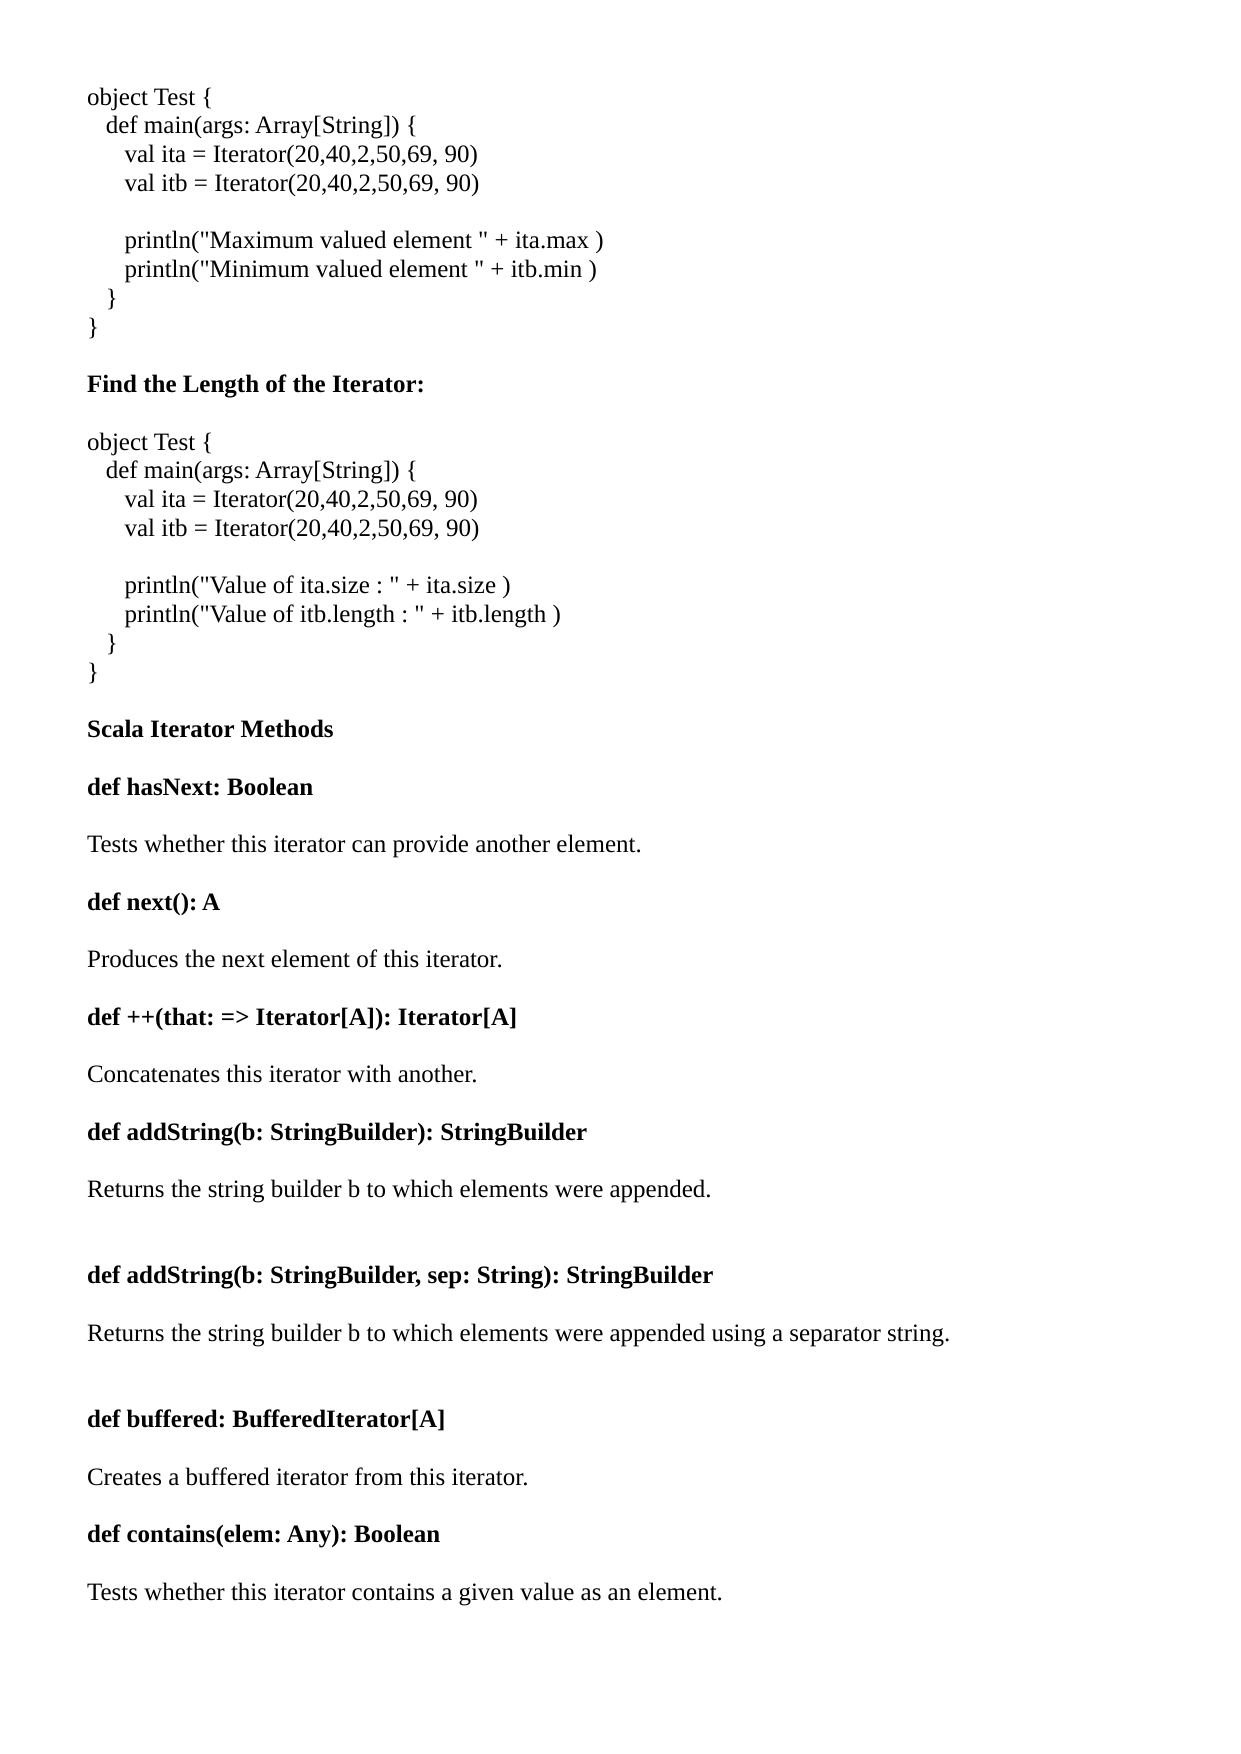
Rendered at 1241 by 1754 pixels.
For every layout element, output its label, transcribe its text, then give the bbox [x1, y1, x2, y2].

text } [87, 657, 1155, 685]
text println("Value of ita.size : " + ita.size ) [87, 570, 1155, 599]
text def next(): A [87, 887, 1155, 915]
text Concatenates this iterator with another. [87, 1059, 1155, 1088]
text Scala Iterator Methods [87, 714, 1155, 743]
text def hasNext: Boolean [87, 772, 1155, 800]
text object Test { [87, 427, 1155, 455]
text def main(args: Array[String]) { [87, 110, 1155, 139]
text val itb = Iterator(20,40,2,50,69, 90) [87, 513, 1155, 542]
text println("Minimum valued element " + itb.min ) [87, 254, 1155, 283]
text val itb = Iterator(20,40,2,50,69, 90) [87, 168, 1155, 197]
text object Test { [87, 82, 1155, 110]
text val ita = Iterator(20,40,2,50,69, 90) [87, 139, 1155, 168]
text def ++(that: => Iterator[A]): Iterator[A] [87, 1002, 1155, 1030]
text } [87, 312, 1155, 340]
text Produces the next element of this iterator. [87, 944, 1155, 973]
text Find the Length of the Iterator: [87, 369, 1155, 398]
text println("Maximum valued element " + ita.max ) [87, 225, 1155, 254]
text Tests whether this iterator contains a given value as an element. [87, 1577, 1155, 1605]
text def addString(b: StringBuilder): StringBuilder [87, 1117, 1155, 1145]
text Returns the string builder b to which elements were appended. [87, 1174, 1155, 1203]
text val ita = Iterator(20,40,2,50,69, 90) [87, 484, 1155, 513]
text println("Value of itb.length : " + itb.length ) [87, 599, 1155, 628]
text def contains(elem: Any): Boolean [87, 1519, 1155, 1548]
text } [87, 283, 1155, 312]
text Creates a buffered iterator from this iterator. [87, 1462, 1155, 1490]
text def buffered: BufferedIterator[A] [87, 1404, 1155, 1433]
text Tests whether this iterator can provide another element. [87, 829, 1155, 858]
text def main(args: Array[String]) { [87, 455, 1155, 484]
text def addString(b: StringBuilder, sep: String): StringBuilder [87, 1260, 1155, 1289]
text } [87, 628, 1155, 657]
text Returns the string builder b to which elements were appended using a separator string. [87, 1318, 1155, 1347]
